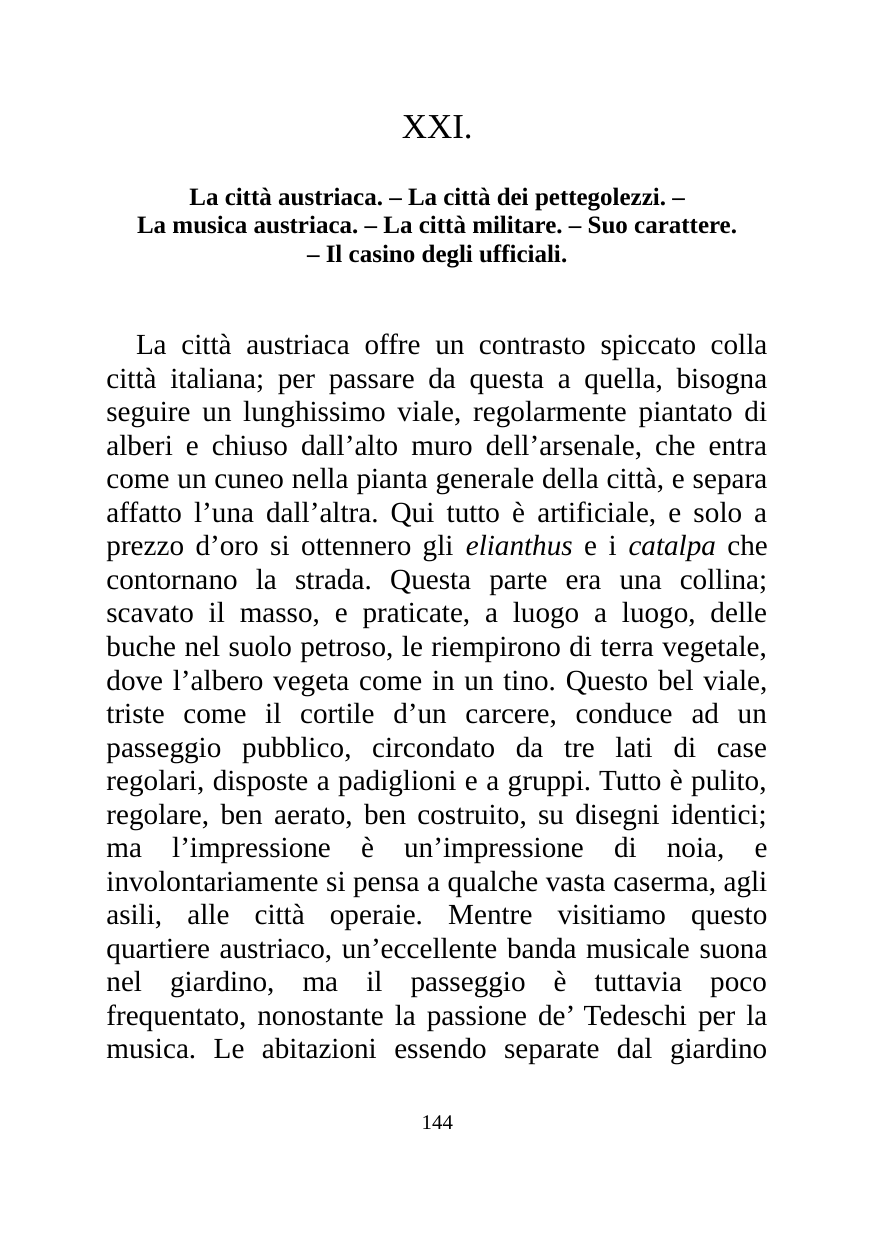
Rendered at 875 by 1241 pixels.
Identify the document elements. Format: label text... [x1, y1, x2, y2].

subtitle XXI. [106, 106, 768, 146]
text La città austriaca. – La città dei pettegolezzi. – La musica austriaca. – La città militare. – Suo carattere. – Il casino degli ufficiali. [106, 182, 768, 268]
text La città austriaca offre un contrasto spiccato colla città italiana; per passare da questa a quella, bisogna seguire un lunghissimo viale, regolarmente piantato di alberi e chiuso dall’alto muro dell’arsenale, che entra come un cuneo nella pianta generale della città, e separa affatto l’una dall’altra. Qui tutto è artificiale, e solo a prezzo d’oro si ottennero gli elianthus e i catalpa che contornano la strada. Questa parte era una collina; scavato il masso, e praticate, a luogo a luogo, delle buche nel suolo petroso, le riempirono di terra vegetale, dove l’albero vegeta come in un tino. Questo bel viale, triste come il cortile d’un carcere, conduce ad un passeggio pubblico, circondato da tre lati di case regolari, disposte a padiglioni e a gruppi. Tutto è pulito, regolare, ben aerato, ben costruito, su disegni identici; ma l’impressione è un’impressione di noia, e involontariamente si pensa a qualche vasta caserma, agli asili, alle città operaie. Mentre visitiamo questo quartiere austriaco, un’eccellente banda musicale suona nel giardino, ma il passeggio è tuttavia poco frequentato, nonostante la passione de’ Tedeschi per la musica. Le abitazioni essendo separate dal giardino [106, 327, 768, 1065]
